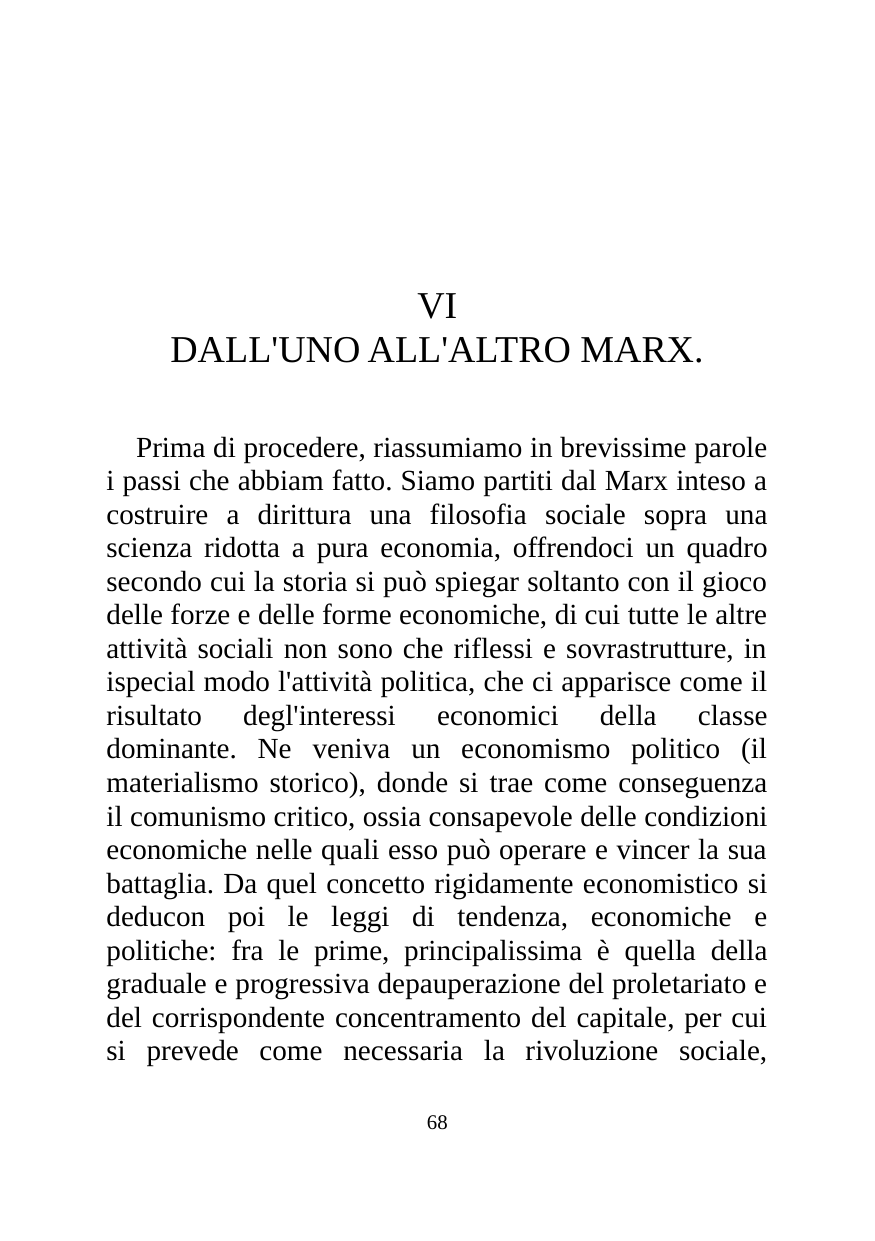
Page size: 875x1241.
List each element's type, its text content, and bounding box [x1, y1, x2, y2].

subtitle VI DALL'UNO ALL'ALTRO MARX. [106, 283, 768, 371]
text Prima di procedere, riassumiamo in brevissime parole i passi che abbiam fatto. Siamo partiti dal Marx inteso a costruire a dirittura una filosofia sociale sopra una scienza ridotta a pura economia, offrendoci un quadro secondo cui la storia si può spiegar soltanto con il gioco delle forze e delle forme economiche, di cui tutte le altre attività sociali non sono che riflessi e sovrastrutture, in ispecial modo l'attività politica, che ci apparisce come il risultato degl'interessi economici della classe dominante. Ne veniva un economismo politico (il materialismo storico), donde si trae come conseguenza il comunismo critico, ossia consapevole delle condizioni economiche nelle quali esso può operare e vincer la sua battaglia. Da quel concetto rigidamente economistico si deducon poi le leggi di tendenza, economiche e politiche: fra le prime, principalissima è quella della graduale e progressiva depauperazione del proletariato e del corrispondente concentramento del capitale, per cui si prevede come necessaria la rivoluzione sociale, [106, 430, 768, 1067]
